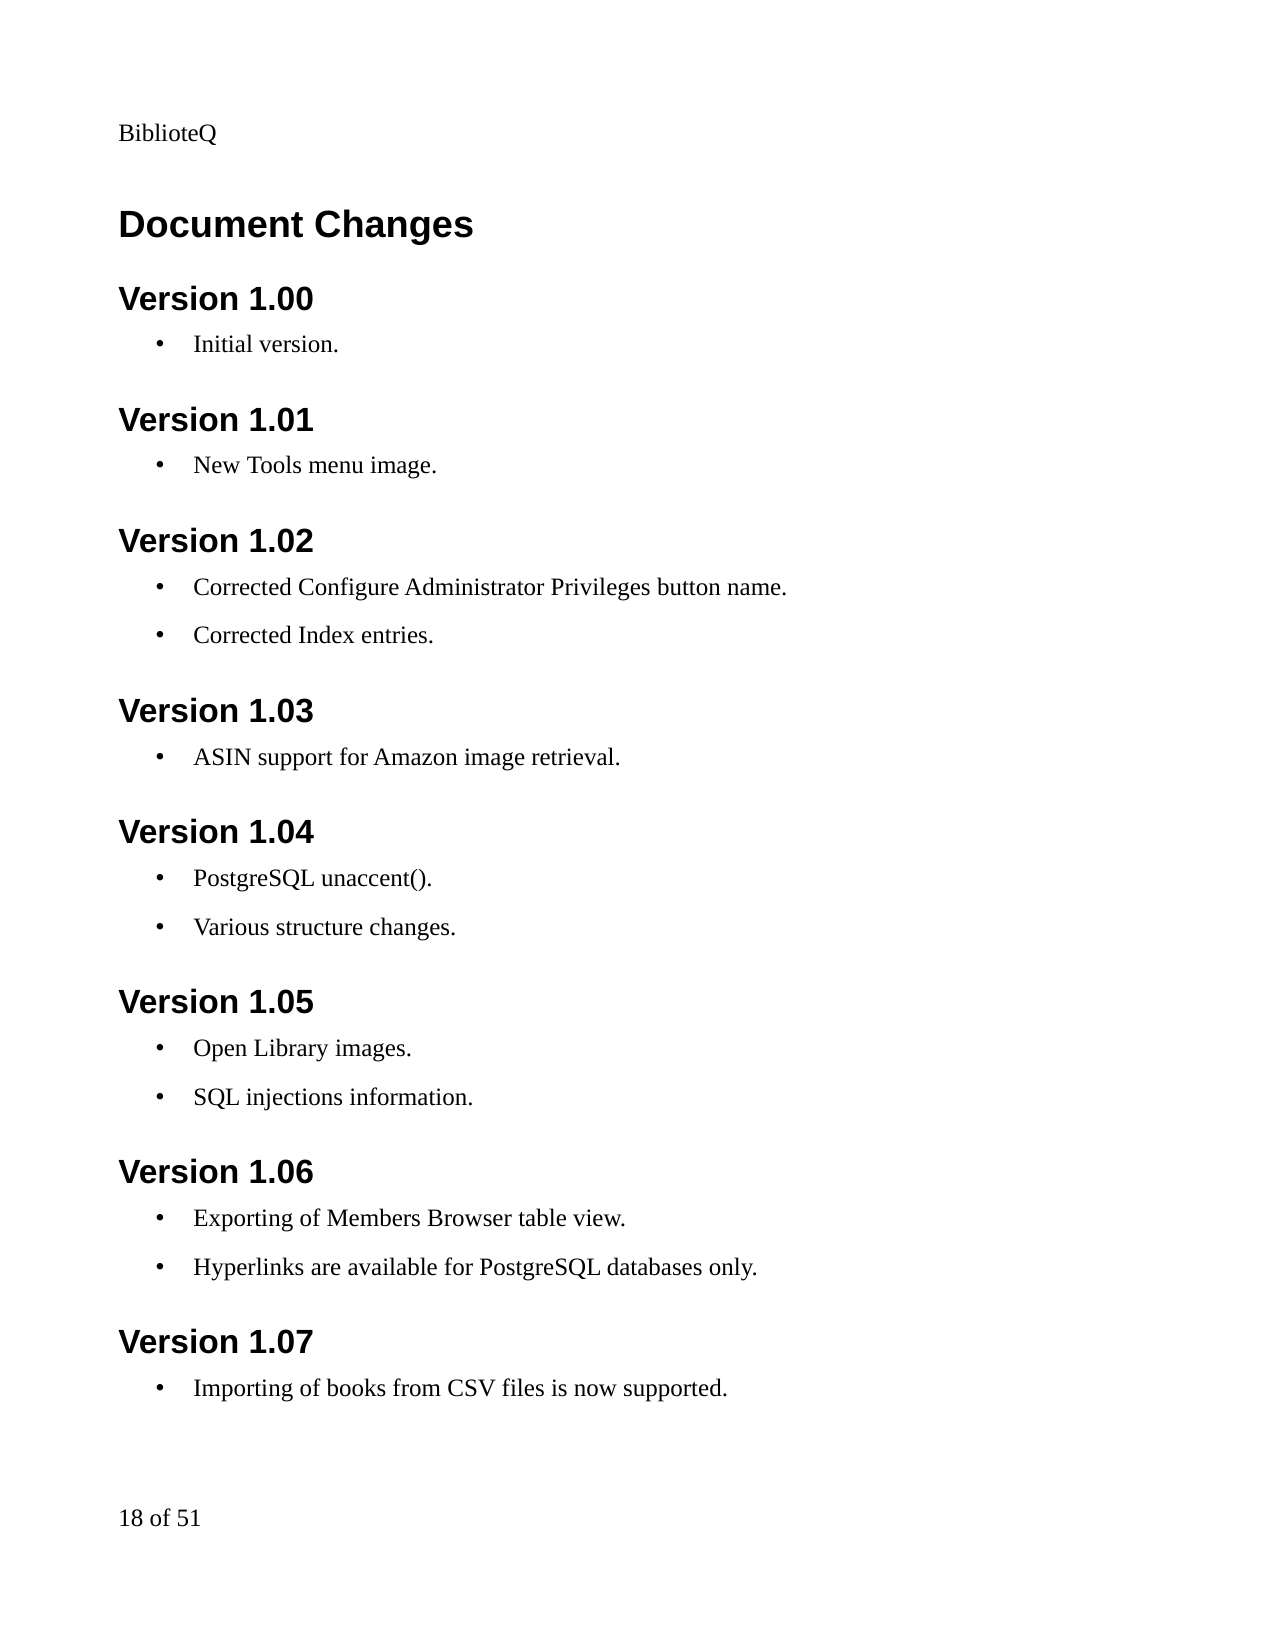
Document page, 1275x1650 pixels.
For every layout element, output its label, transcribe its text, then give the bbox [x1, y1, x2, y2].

subtitle Version 1.07 [118, 1322, 1157, 1361]
subtitle Version 1.00 [118, 278, 1157, 317]
list ASIN support for Amazon image retrieval. [156, 742, 1157, 770]
list Exporting of Members Browser table view. [156, 1203, 1157, 1232]
list Corrected Index entries. [156, 621, 1157, 649]
list New Tools menu image. [156, 451, 1157, 479]
subtitle Version 1.02 [118, 520, 1157, 559]
list Initial version. [156, 329, 1157, 358]
list Importing of books from CSV files is now supported. [156, 1373, 1157, 1402]
list Corrected Configure Administrator Privileges button name. [156, 572, 1157, 600]
list Various structure changes. [156, 912, 1157, 941]
subtitle Version 1.01 [118, 399, 1157, 438]
list SQL injections information. [156, 1082, 1157, 1111]
subtitle Version 1.05 [118, 982, 1157, 1020]
subtitle Version 1.06 [118, 1152, 1157, 1190]
subtitle Version 1.03 [118, 691, 1157, 729]
subtitle Version 1.04 [118, 812, 1157, 850]
subtitle Document Changes [118, 201, 1157, 245]
list Hyperlinks are available for PostgreSQL databases only. [156, 1252, 1157, 1281]
list PostgreSQL unaccent(). [156, 863, 1157, 891]
list Open Library images. [156, 1033, 1157, 1062]
